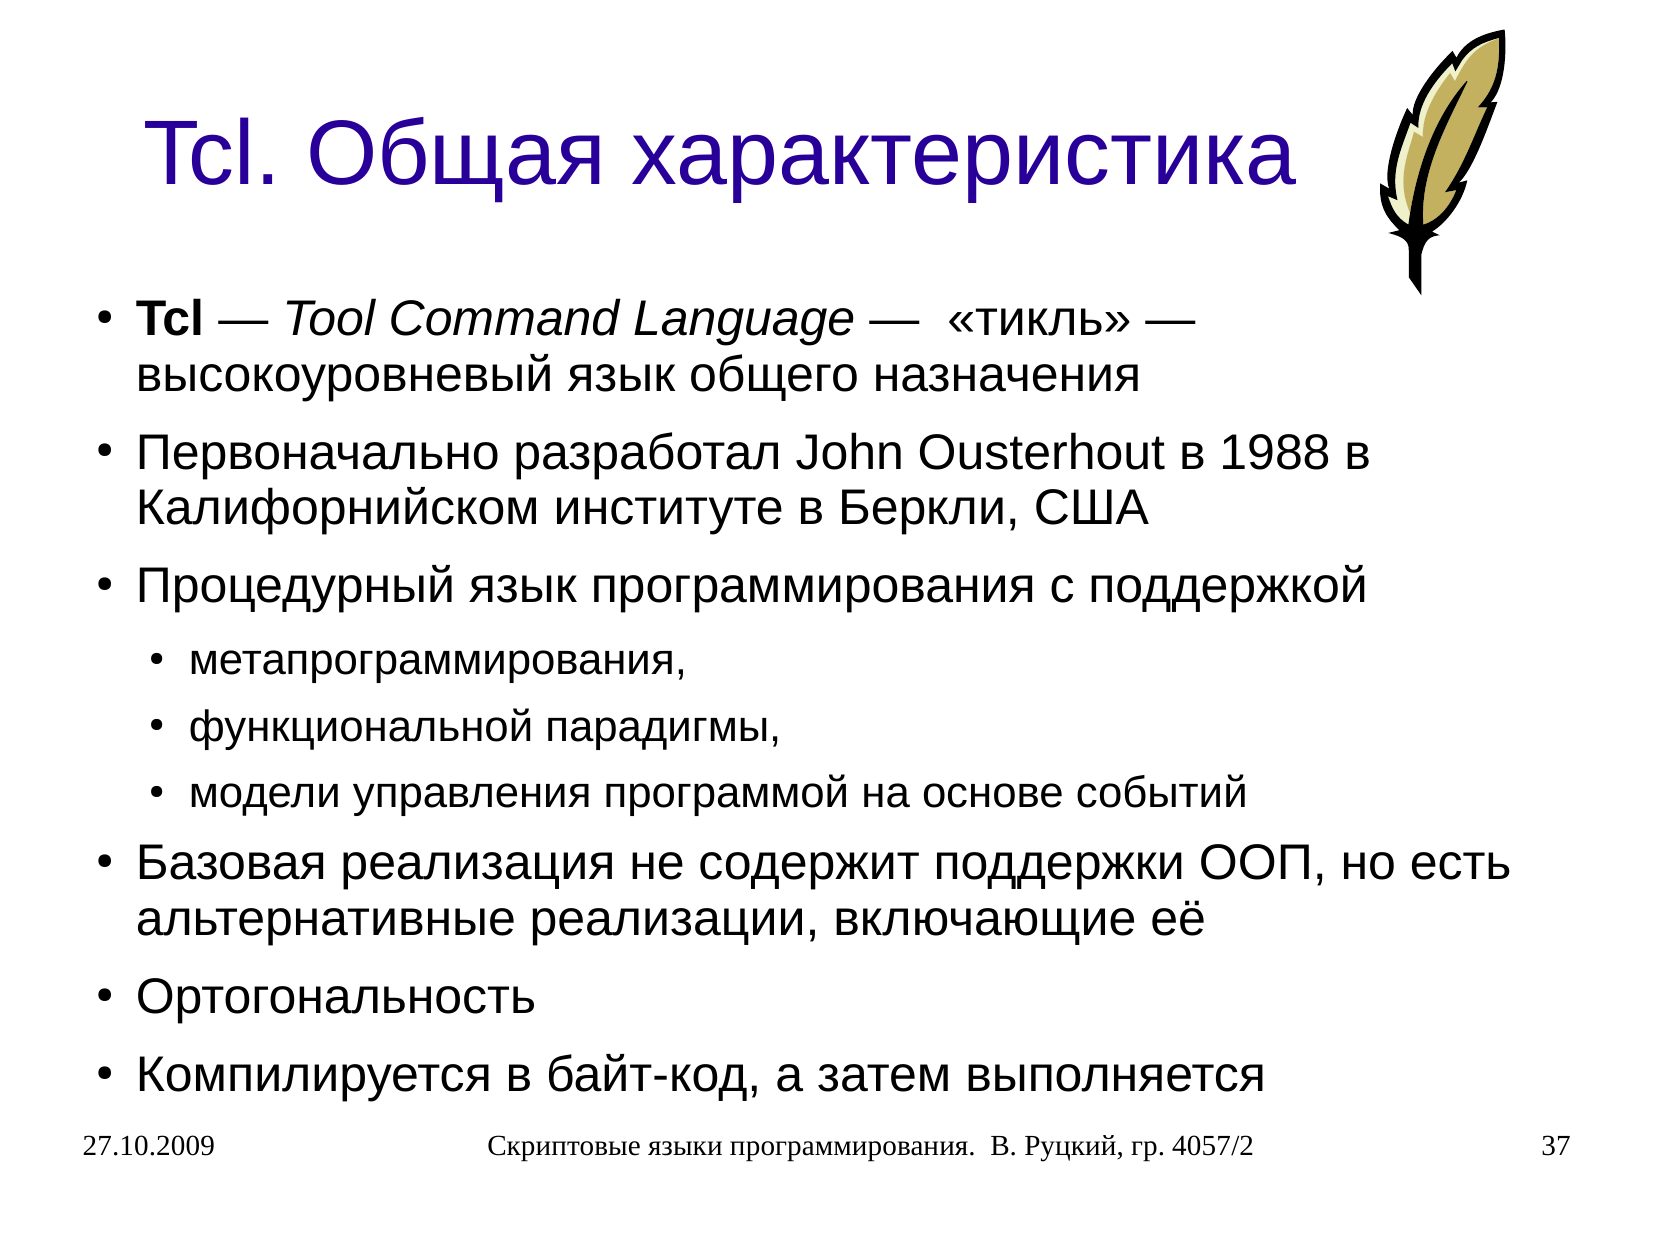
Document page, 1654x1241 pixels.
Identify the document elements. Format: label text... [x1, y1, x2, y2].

picture [1380, 29, 1506, 296]
title Tcl. Общая характеристика [82, 49, 1359, 257]
list Tcl — Tool Command Language — «тикль» — высокоуровневый язык общего назначения Первоначально разработал John Ousterhout в 1988 в Калифорнийском институте в Беркли, США Процедурный язык программирования с поддержкой метапрограммирования, функциональной парадигмы, модели управления программой на основе событий Базовая реализация не содержит поддержки ООП, но есть альтернативные реализации, включающие её Ортогональность Компилируется в байт-код, а затем выполняется [82, 290, 1571, 1109]
